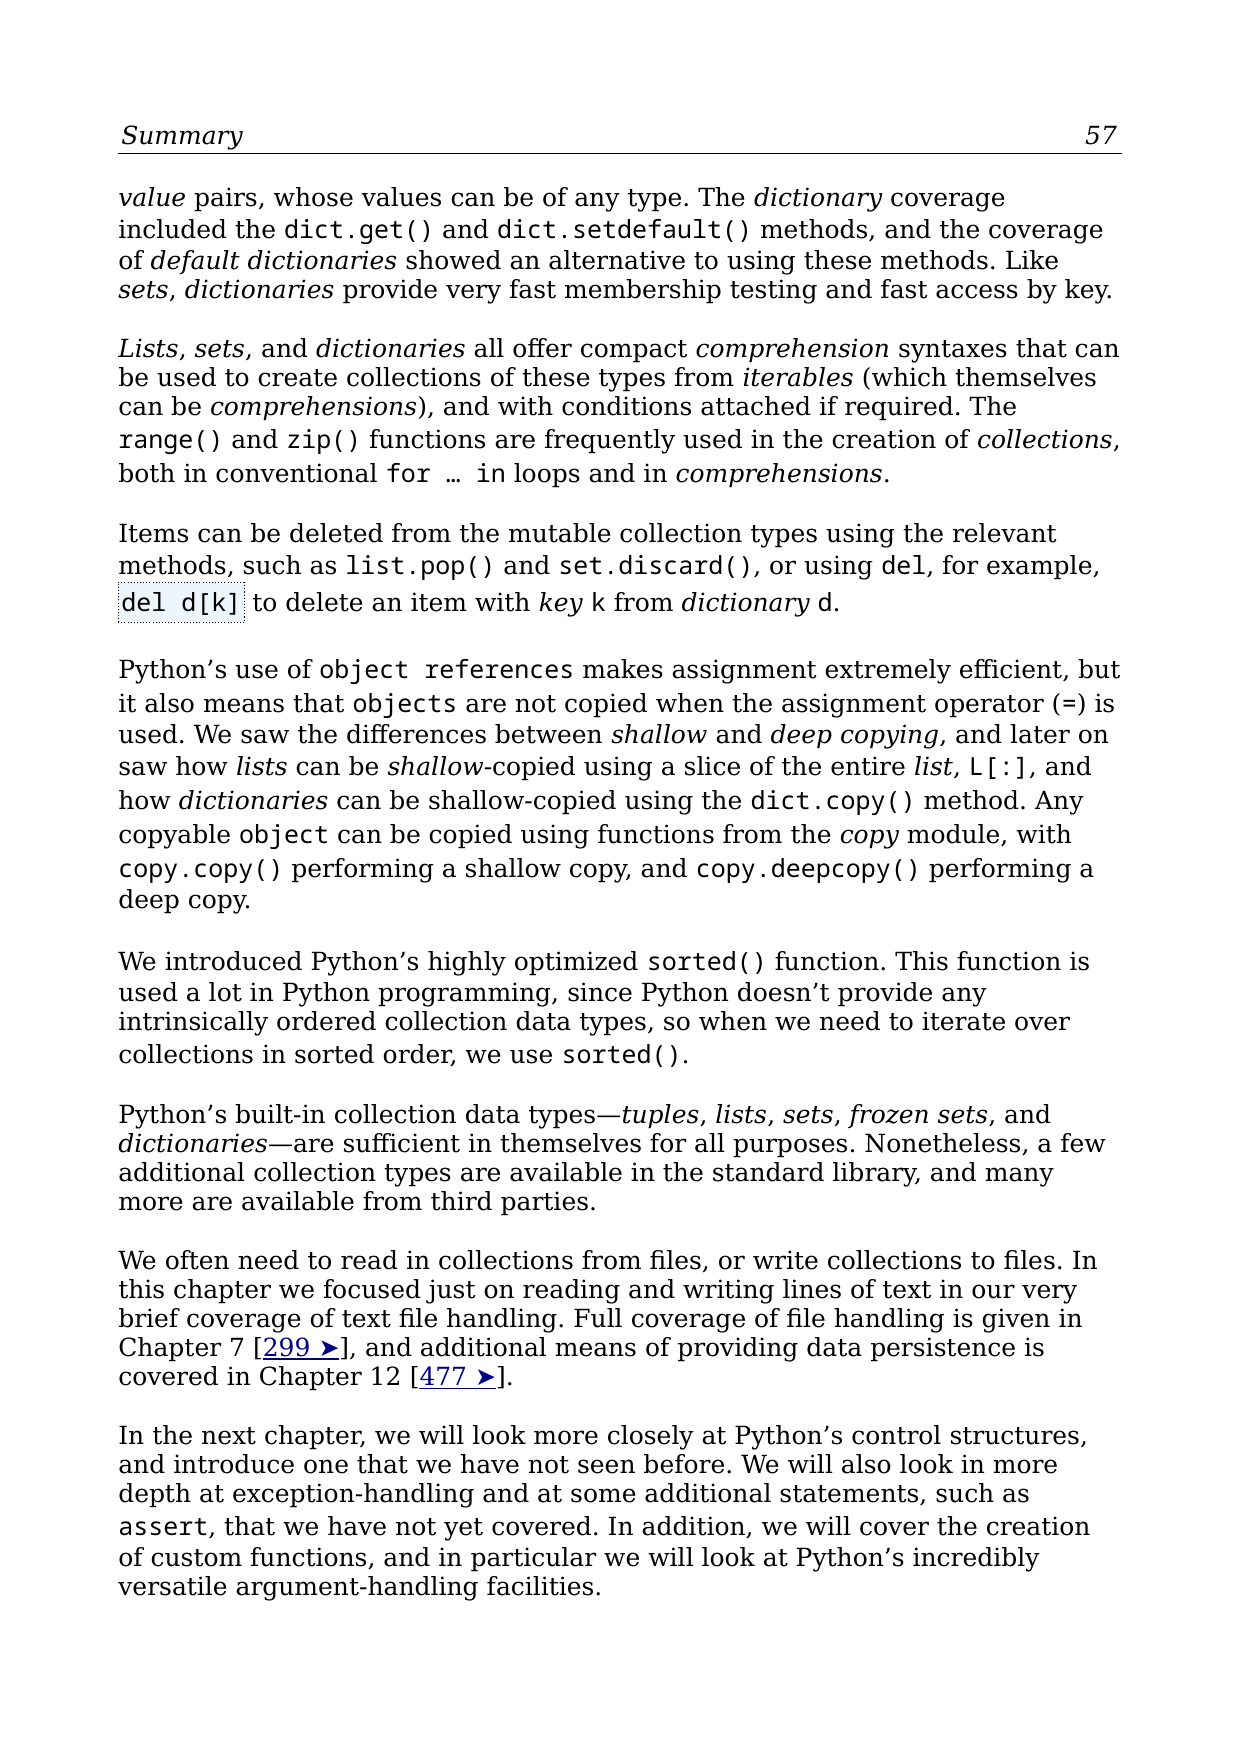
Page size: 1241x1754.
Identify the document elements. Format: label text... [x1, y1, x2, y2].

text value pairs, whose values can be of any type. The dictionary coverage included the dict.get() and dict.setdefault() methods, and the coverage of default dictionaries showed an alternative to using these methods. Like sets, dictionaries provide very fast membership testing and fast access by key. [118, 183, 1122, 304]
text Lists, sets, and dictionaries all offer compact comprehension syntaxes that can be used to create collections of these types from iterables (which themselves can be comprehensions), and with conditions attached if required. The range() and zip() functions are frequently used in the creation of collections, both in conventional for … in loops and in comprehensions. [118, 334, 1122, 489]
text We often need to read in collections from files, or write collections to files. In this chapter we focused just on reading and writing lines of text in our very brief coverage of text file handling. Full coverage of file handling is given in Chapter 7 [299 ➤], and additional means of providing data persistence is covered in Chapter 12 [477 ➤]. [118, 1246, 1122, 1392]
text Python’s built-in collection data types—tuples, lists, sets, frozen sets, and dictionaries—are sufficient in themselves for all purposes. Nonetheless, a few additional collection types are available in the standard library, and many more are available from third parties. [118, 1100, 1122, 1216]
text In the next chapter, we will look more closely at Python’s control structures, and introduce one that we have not seen before. We will also look in more depth at exception-handling and at some additional statements, such as assert, that we have not yet covered. In addition, we will cover the creation of custom functions, and in particular we will look at Python’s incredibly versatile argument-handling facilities. [118, 1421, 1122, 1601]
text Python’s use of object references makes assignment extremely efficient, but it also means that objects are not copied when the assignment operator (=) is used. We saw the differences between shallow and deep copying, and later on saw how lists can be shallow-copied using a slice of the entire list, L[:], and how dictionaries can be shallow-copied using the dict.copy() method. Any copyable object can be copied using functions from the copy module, with copy.copy() performing a shallow copy, and copy.deepcopy() performing a deep copy. [118, 652, 1122, 914]
text Items can be deleted from the mutable collection types using the relevant methods, such as list.pop() and set.discard(), or using del, for example, del d[k] to delete an item with key k from dictionary d. [118, 519, 1122, 622]
text We introduced Python’s highly optimized sorted() function. This function is used a lot in Python programming, since Python doesn’t provide any intrinsically ordered collection data types, so when we need to iterate over collections in sorted order, we use sorted(). [118, 944, 1122, 1070]
